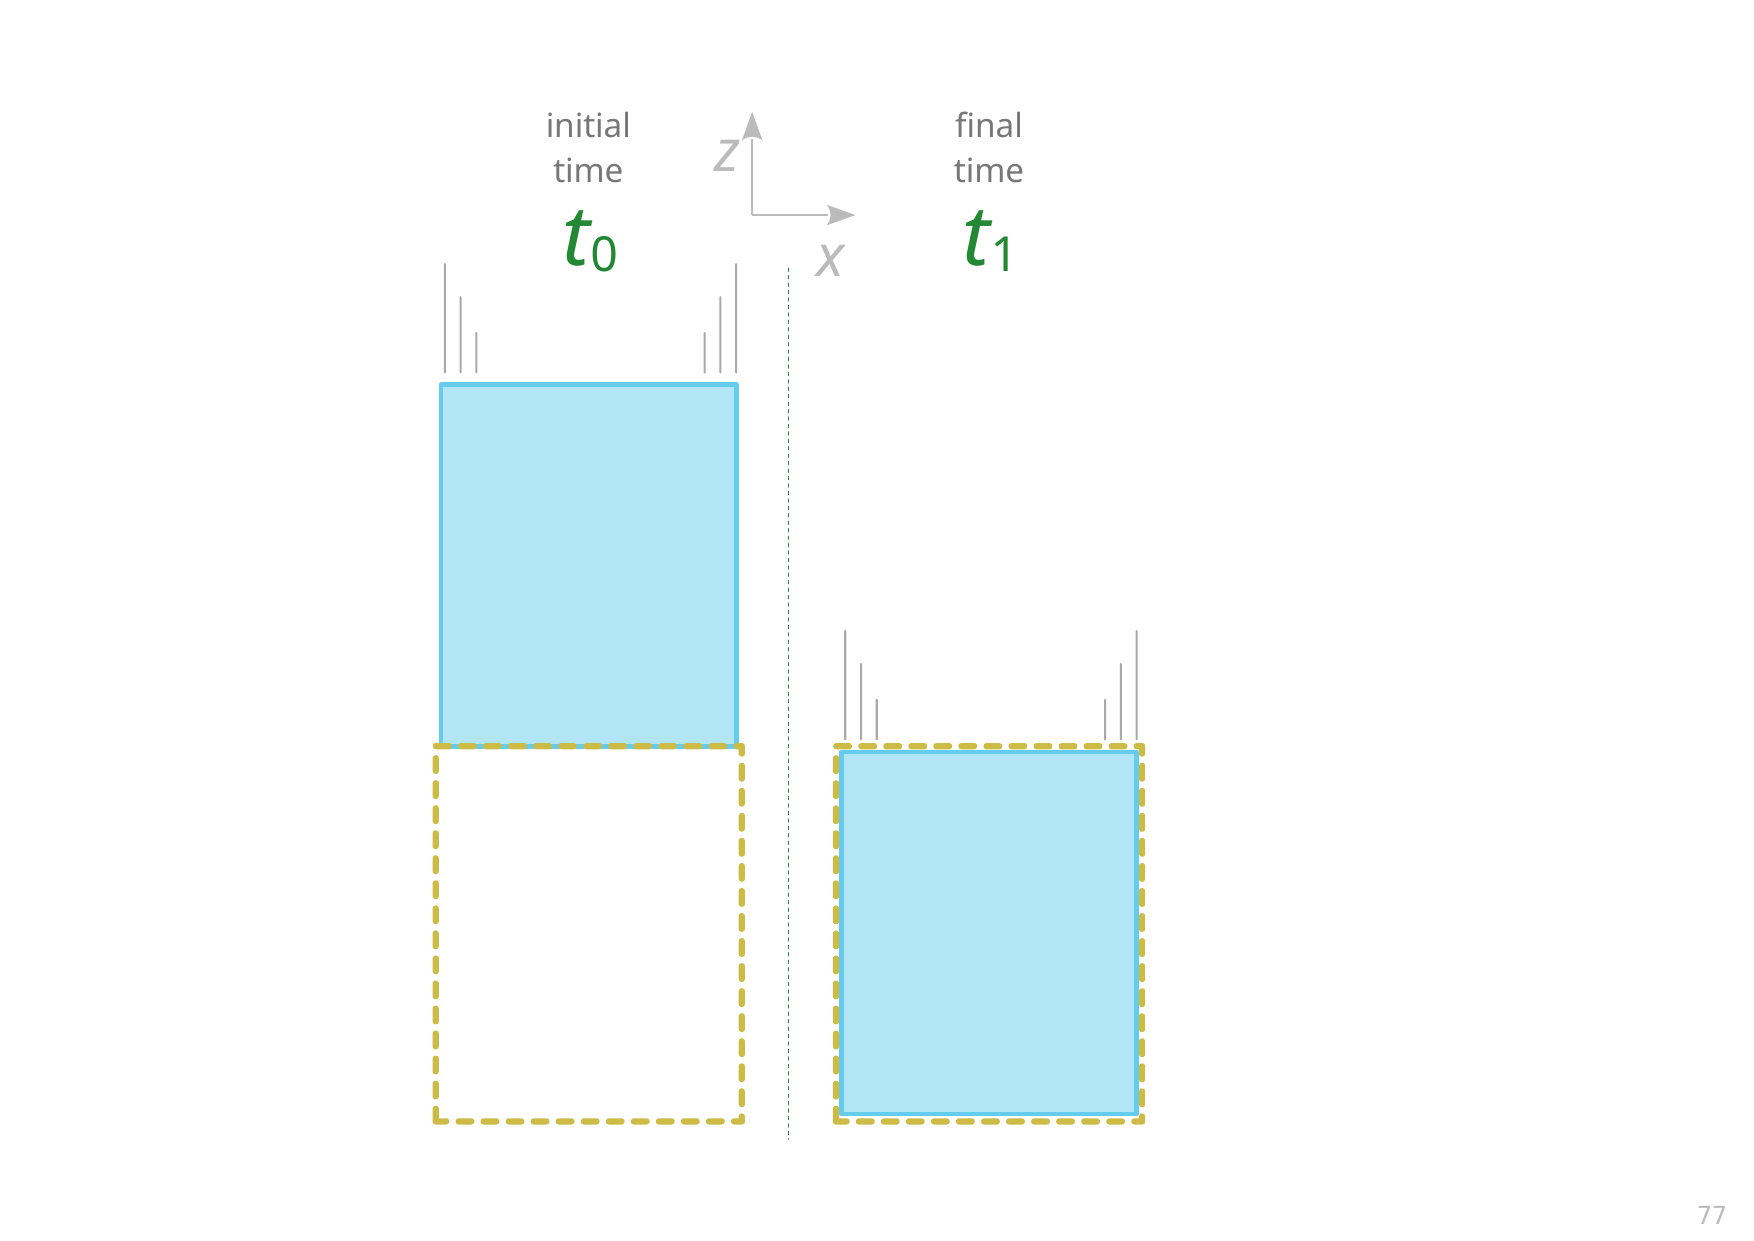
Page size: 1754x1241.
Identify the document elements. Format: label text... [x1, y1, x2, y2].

text_box [841, 752, 1137, 1115]
text_box [1138, 1088, 1146, 1108]
text_box [432, 1105, 450, 1125]
text_box [738, 938, 745, 957]
text_box [738, 762, 745, 782]
text_box [605, 1118, 625, 1125]
text_box x [802, 206, 862, 281]
text_box [1138, 787, 1146, 807]
text_box [738, 963, 745, 982]
text_box final time [909, 94, 1069, 176]
text_box [1006, 1118, 1025, 1125]
text_box [738, 812, 745, 832]
text_box [832, 755, 840, 775]
text_box [432, 930, 439, 950]
text_box [432, 1055, 439, 1075]
text_box [832, 1080, 840, 1100]
text_box [1138, 812, 1146, 832]
text_box [738, 1063, 745, 1083]
text_box [1138, 963, 1146, 983]
text_box [832, 1005, 840, 1025]
text_box [832, 805, 840, 825]
text_box [1138, 938, 1146, 957]
text_box [730, 1113, 745, 1125]
text_box [905, 1118, 925, 1125]
text_box [1138, 888, 1146, 907]
text_box [432, 880, 439, 900]
text_box [1138, 762, 1146, 782]
text_box [832, 1105, 850, 1125]
text_box [955, 1118, 975, 1125]
text_box z [699, 102, 755, 176]
text_box [432, 1080, 439, 1100]
text_box [930, 1118, 950, 1125]
text_box [832, 980, 840, 1000]
text_box [1138, 1013, 1146, 1033]
text_box [655, 1118, 675, 1125]
text_box [1138, 913, 1146, 932]
text_box [832, 930, 840, 950]
text_box [1056, 1118, 1075, 1125]
text_box [832, 1055, 840, 1075]
text_box [530, 1118, 550, 1125]
text_box [738, 1038, 745, 1058]
text_box [981, 1118, 1000, 1125]
text_box [832, 830, 840, 850]
text_box [1138, 1063, 1146, 1083]
text_box [832, 855, 840, 875]
text_box [1108, 743, 1128, 750]
text_box [933, 743, 953, 750]
text_box [432, 855, 439, 875]
text_box [832, 780, 840, 800]
text_box initial time [509, 94, 669, 176]
text_box [1138, 1038, 1146, 1058]
text_box [738, 1013, 745, 1033]
text_box [1031, 1118, 1050, 1125]
text_box [432, 1030, 439, 1050]
text_box [738, 787, 745, 807]
text_box [855, 1118, 875, 1125]
text_box [680, 1118, 700, 1125]
text_box [983, 743, 1003, 750]
text_box [858, 743, 878, 750]
text_box [738, 913, 745, 932]
text_box [630, 1118, 650, 1125]
text_box [580, 1118, 600, 1125]
text_box [432, 755, 439, 774]
text_box [505, 1118, 525, 1125]
text_box [432, 780, 439, 800]
text_box [1138, 988, 1146, 1008]
text_box [880, 1118, 900, 1125]
text_box [480, 1118, 500, 1125]
text_box [1058, 743, 1078, 750]
text_box [832, 1030, 840, 1050]
text_box [738, 988, 745, 1008]
text_box [883, 743, 903, 750]
text_box [432, 384, 745, 757]
text_box [908, 743, 928, 750]
text_box t1 [948, 176, 1030, 267]
text_box [738, 1088, 745, 1108]
text_box [432, 805, 439, 825]
text_box [832, 955, 840, 975]
text_box [432, 830, 439, 850]
text_box [1138, 863, 1146, 882]
text_box [432, 1005, 439, 1025]
text_box [1008, 743, 1028, 750]
text_box [833, 743, 853, 750]
text_box [432, 980, 439, 1000]
text_box [432, 955, 439, 975]
text_box [1106, 1118, 1126, 1125]
text_box [555, 1118, 575, 1125]
text_box [832, 905, 840, 925]
text_box [832, 880, 840, 900]
text_box [1138, 837, 1146, 857]
text_box [455, 1118, 475, 1125]
text_box [738, 862, 745, 882]
text_box [738, 888, 745, 907]
text_box [738, 837, 745, 857]
text_box [1033, 743, 1053, 750]
text_box [1133, 743, 1146, 757]
text_box [1083, 743, 1103, 750]
text_box t0 [547, 176, 630, 267]
text_box [958, 743, 978, 750]
text_box [1131, 1113, 1146, 1125]
text_box [432, 905, 439, 925]
text_box [705, 1118, 725, 1125]
text_box [1081, 1118, 1101, 1125]
